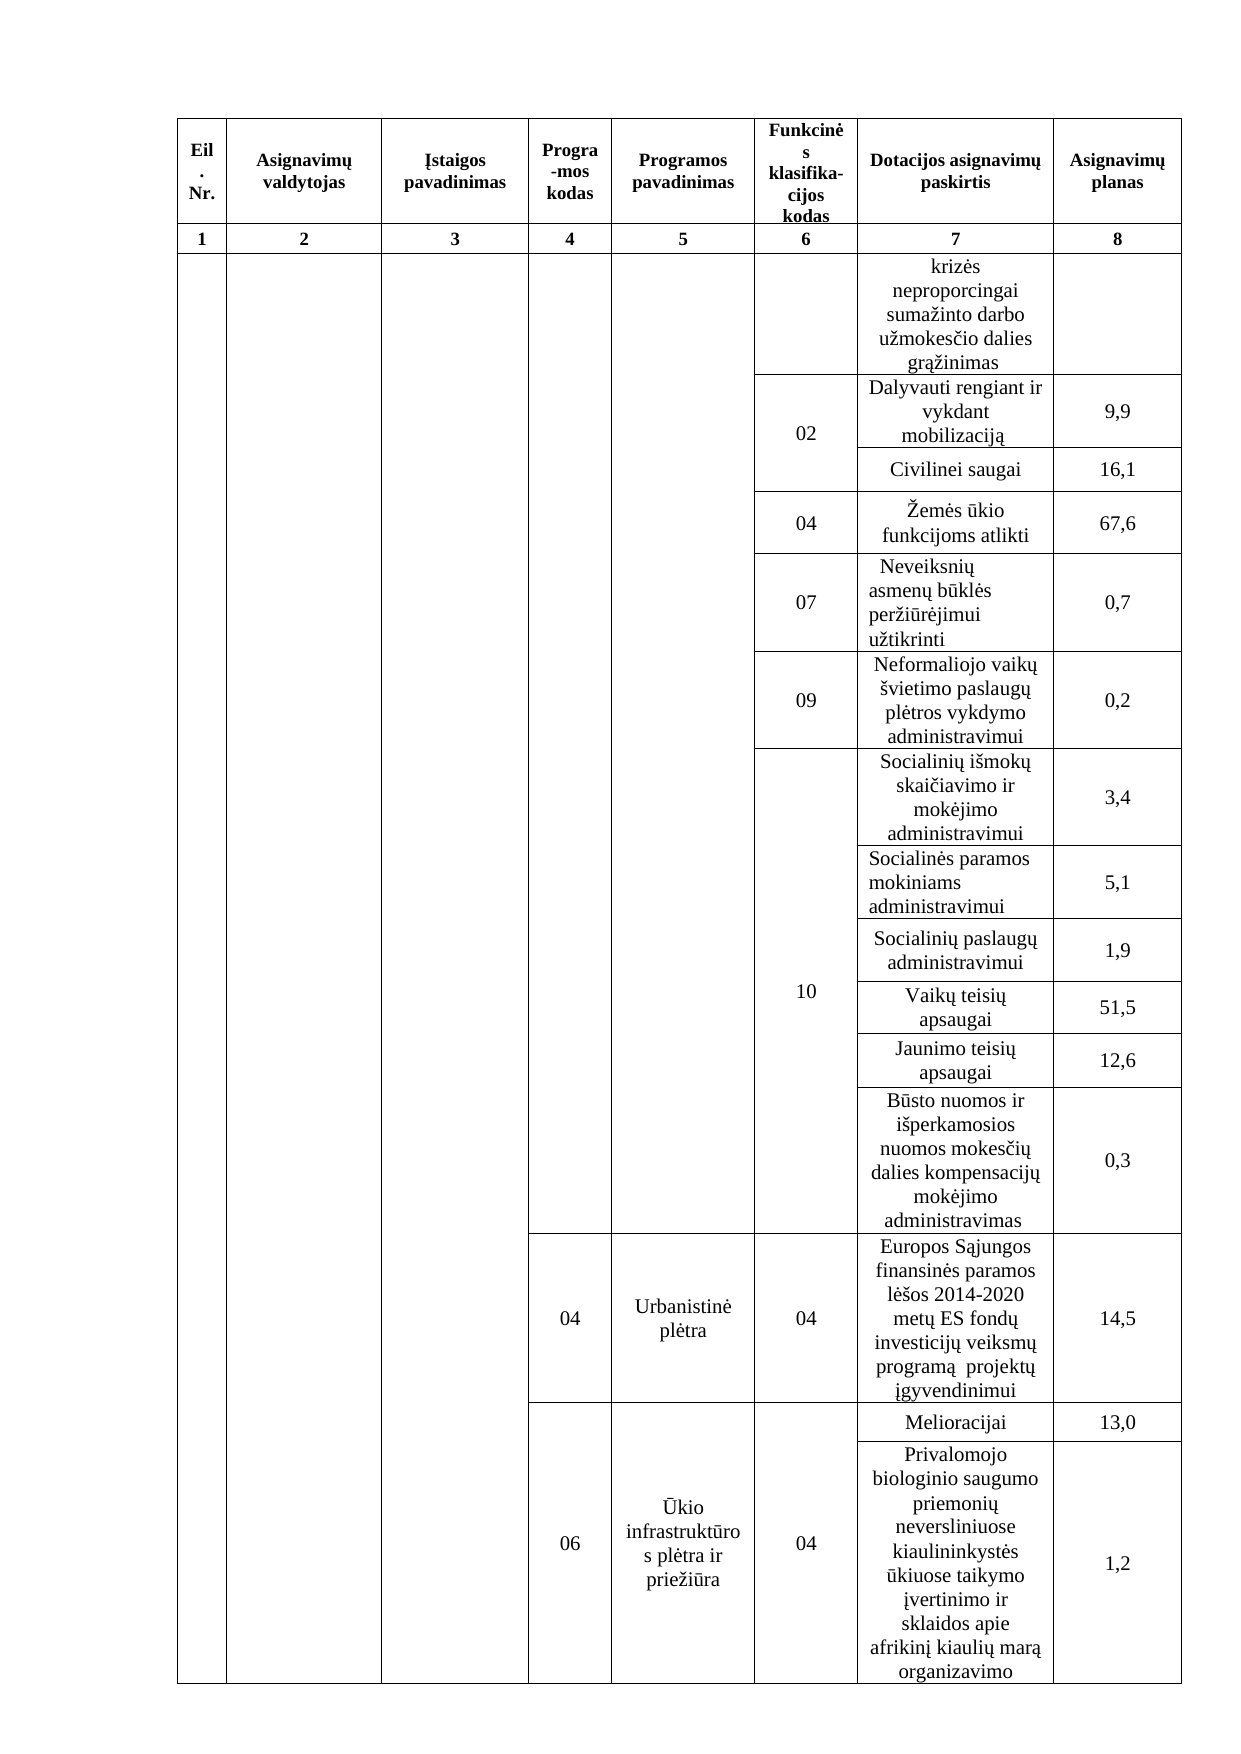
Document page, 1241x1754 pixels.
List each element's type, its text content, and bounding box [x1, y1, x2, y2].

table_cell 0,7 [1054, 554, 1181, 651]
table_cell 9,9 [1054, 375, 1181, 447]
table_header Eil. Nr. [178, 119, 226, 223]
table_cell [178, 254, 226, 1683]
table_cell 07 [755, 554, 857, 651]
table_cell Privalomojo biologinio saugumo priemonių neversliniuose kiaulininkystės ūkiuose taikymo įvertinimo ir sklaidos apie afrikinį kiaulių marą organizavimo [858, 1442, 1053, 1683]
table_header Dotacijos asignavimų paskirtis [858, 119, 1053, 223]
table_cell 12,6 [1054, 1034, 1181, 1087]
table_cell [755, 254, 857, 374]
table_header Progra-mos kodas [529, 119, 611, 223]
table_cell 02 [755, 375, 857, 491]
table_cell [227, 254, 381, 1683]
table_cell 5,1 [1054, 846, 1181, 918]
table_cell 16,1 [1054, 448, 1181, 491]
table_cell 3 [382, 224, 528, 252]
table_cell 1,9 [1054, 919, 1181, 981]
table_cell 09 [755, 652, 857, 748]
table_cell 8 [1054, 224, 1181, 252]
table_header Programos pavadinimas [612, 119, 754, 223]
table_cell Jaunimo teisių apsaugai [858, 1034, 1053, 1087]
table_cell Dalyvauti rengiant ir vykdant mobilizaciją [858, 375, 1053, 447]
table_cell Būsto nuomos ir išperkamosios nuomos mokesčių dalies kompensacijų mokėjimo administravimas [858, 1088, 1053, 1232]
table_cell 5 [612, 224, 754, 252]
table_cell 1 [178, 224, 226, 252]
table_cell Neveiksnių asmenų būklės peržiūrėjimui užtikrinti [858, 554, 1053, 651]
table_cell 04 [755, 1403, 857, 1683]
table_cell 6 [755, 224, 857, 252]
table_cell 2 [227, 224, 381, 252]
table_cell Ūkio infrastruktūros plėtra ir priežiūra [612, 1403, 754, 1683]
table_cell [612, 254, 754, 1232]
table_cell [529, 254, 611, 1232]
table_cell Melioracijai [858, 1403, 1053, 1441]
table_cell 06 [529, 1403, 611, 1683]
table_header Funkcinės klasifika-cijos kodas [755, 119, 857, 223]
table_cell Neformaliojo vaikų švietimo paslaugų plėtros vykdymo administravimui [858, 652, 1053, 748]
table_cell 7 [858, 224, 1053, 252]
table_cell 04 [529, 1234, 611, 1402]
table_cell 67,6 [1054, 492, 1181, 553]
table_cell 10 [755, 749, 857, 1232]
table_cell 3,4 [1054, 749, 1181, 845]
table_cell 04 [755, 1234, 857, 1402]
table_cell Žemės ūkio funkcijoms atlikti [858, 492, 1053, 553]
table_cell 14,5 [1054, 1234, 1181, 1402]
table_header Asignavimų planas [1054, 119, 1181, 223]
table_cell 0,2 [1054, 652, 1181, 748]
table_cell Socialinių išmokų skaičiavimo ir mokėjimo administravimui [858, 749, 1053, 845]
table_cell 04 [755, 492, 857, 553]
table_cell Socialinės paramos mokiniams administravimui [858, 846, 1053, 918]
table_cell Europos Sąjungos finansinės paramos lėšos 2014-2020 metų ES fondų investicijų veiksmų programą projektų įgyvendinimui [858, 1234, 1053, 1402]
table_cell Socialinių paslaugų administravimui [858, 919, 1053, 981]
table_cell [1054, 254, 1181, 374]
table_cell 51,5 [1054, 982, 1181, 1032]
table_cell krizės neproporcingai sumažinto darbo užmokesčio dalies grąžinimas [858, 254, 1053, 374]
table_cell Vaikų teisių apsaugai [858, 982, 1053, 1032]
table_header Įstaigos pavadinimas [382, 119, 528, 223]
table_cell 13,0 [1054, 1403, 1181, 1441]
table_cell [382, 254, 528, 1683]
table_cell 0,3 [1054, 1088, 1181, 1232]
table_header Asignavimų valdytojas [227, 119, 381, 223]
table_cell Urbanistinė plėtra [612, 1234, 754, 1402]
table_cell 1,2 [1054, 1442, 1181, 1683]
table_cell Civilinei saugai [858, 448, 1053, 491]
table_cell 4 [529, 224, 611, 252]
